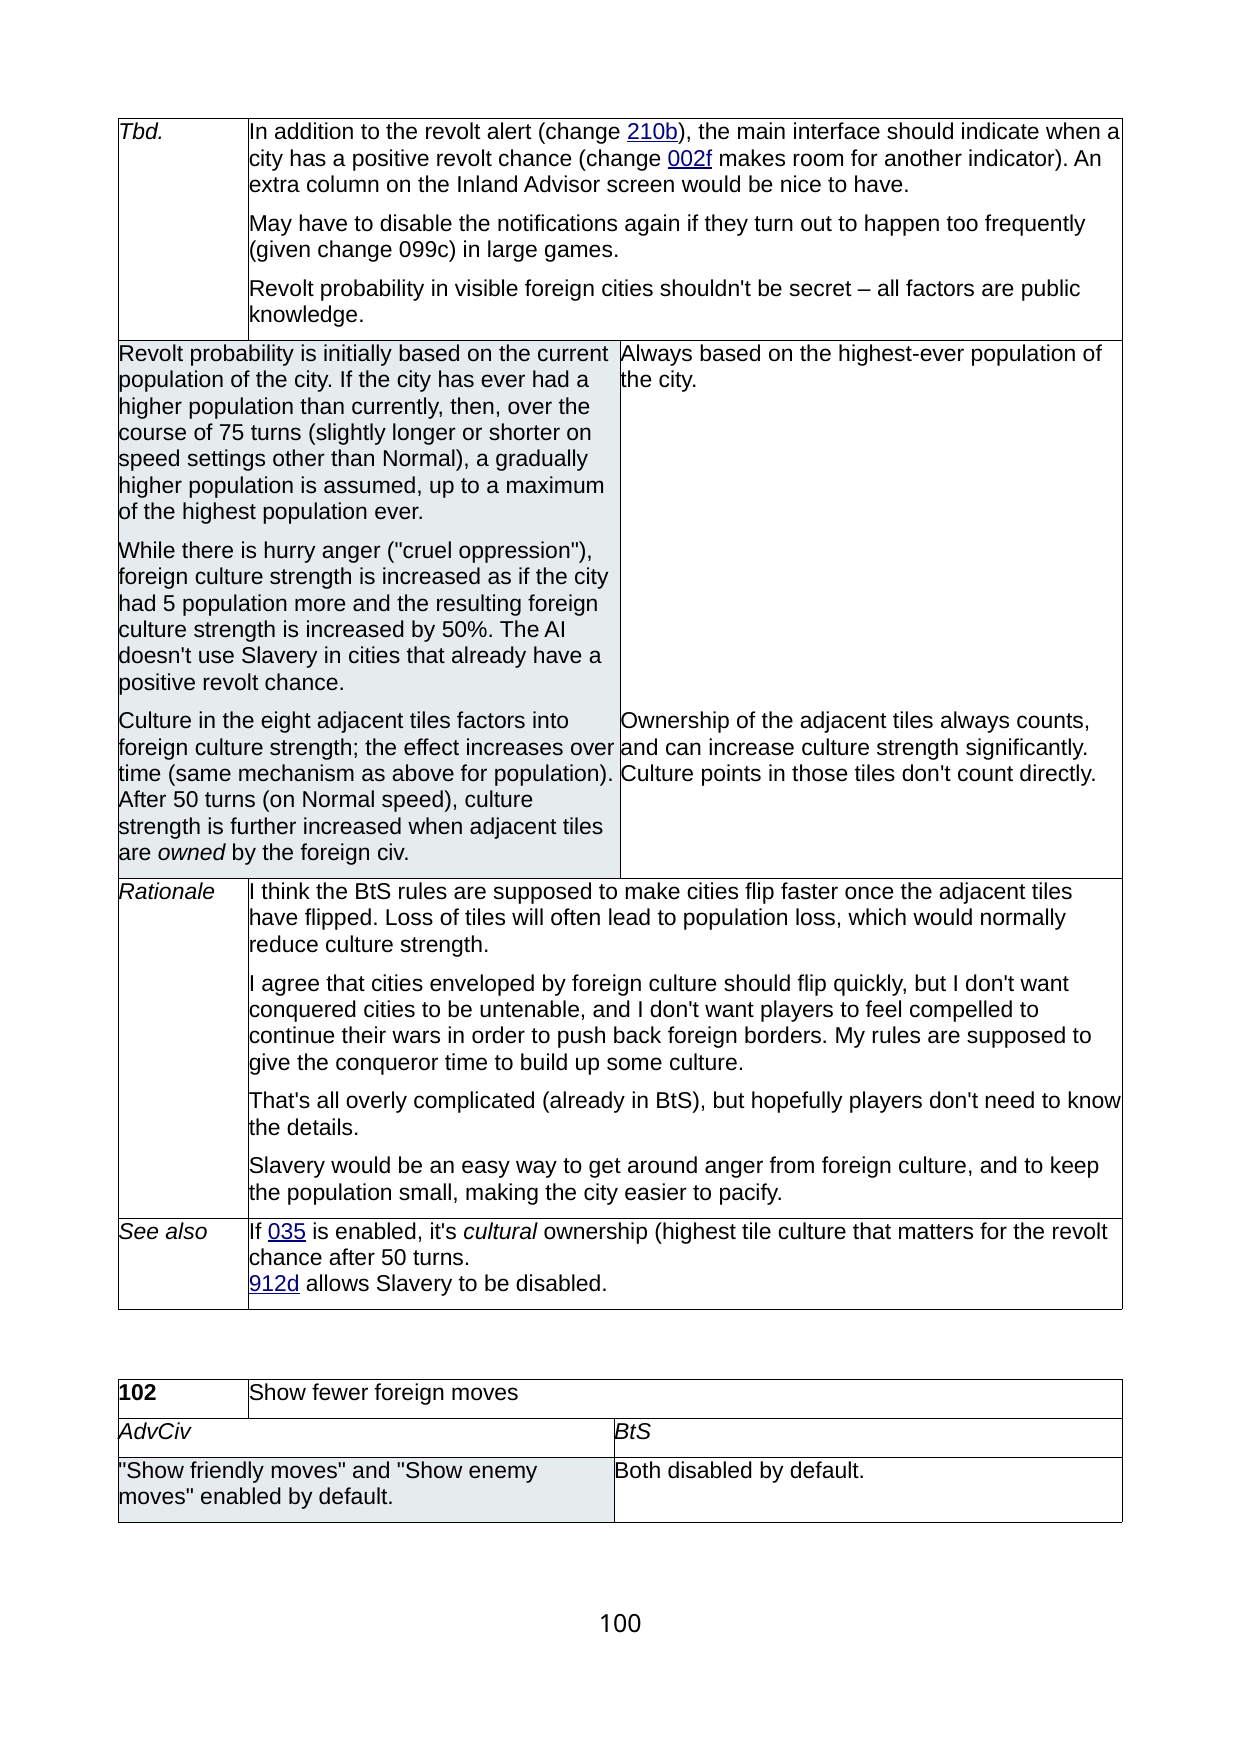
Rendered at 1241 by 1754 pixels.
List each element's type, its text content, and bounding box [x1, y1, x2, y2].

table_cell See also [119, 1219, 248, 1309]
table_cell Always based on the highest-ever population of the city. Ownership of the adjacent tiles always counts, and can increase culture strength significantly. Culture points in those tiles don't count directly. [621, 341, 1122, 878]
table_cell BtS [615, 1419, 1122, 1457]
table_cell "Show friendly moves" and "Show enemy moves" enabled by default. [119, 1458, 614, 1522]
table_header Show fewer foreign moves [249, 1380, 1122, 1418]
table_header 102 [119, 1380, 248, 1418]
table_cell I think the BtS rules are supposed to make cities flip faster once the adjacent tiles have flipped. Loss of tiles will often lead to population loss, which would normally reduce culture strength. I agree that cities enveloped by foreign culture should flip quickly, but I don't want conquered cities to be untenable, and I don't want players to feel compelled to continue their wars in order to push back foreign borders. My rules are supposed to give the conqueror time to build up some culture. That's all overly complicated (already in BtS), but hopefully players don't need to know the details. Slavery would be an easy way to get around anger from foreign culture, and to keep the population small, making the city easier to pacify. [249, 879, 1122, 1217]
table_cell In addition to the revolt alert (change 210b), the main interface should indicate when a city has a positive revolt chance (change 002f makes room for another indicator). An extra column on the Inland Advisor screen would be nice to have. May have to disable the notifications again if they turn out to happen too frequently (given change 099c) in large games. Revolt probability in visible foreign cities shouldn't be secret – all factors are public knowledge. [249, 119, 1122, 340]
table_cell Both disabled by default. [615, 1458, 1122, 1522]
table_cell Revolt probability is initially based on the current population of the city. If the city has ever had a higher population than currently, then, over the course of 75 turns (slightly longer or shorter on speed settings other than Normal), a gradually higher population is assumed, up to a maximum of the highest population ever. While there is hurry anger ("cruel oppression"), foreign culture strength is increased as if the city had 5 population more and the resulting foreign culture strength is increased by 50%. The AI doesn't use Slavery in cities that already have a positive revolt chance. Culture in the eight adjacent tiles factors into foreign culture strength; the effect increases over time (same mechanism as above for population). After 50 turns (on Normal speed), culture strength is further increased when adjacent tiles are owned by the foreign civ. [119, 341, 620, 878]
table_cell Tbd. [119, 119, 248, 340]
table_cell AdvCiv [119, 1419, 614, 1457]
table_cell Rationale [119, 879, 248, 1217]
table_cell If 035 is enabled, it's cultural ownership (highest tile culture that matters for the revolt chance after 50 turns. 912d allows Slavery to be disabled. [249, 1219, 1122, 1309]
